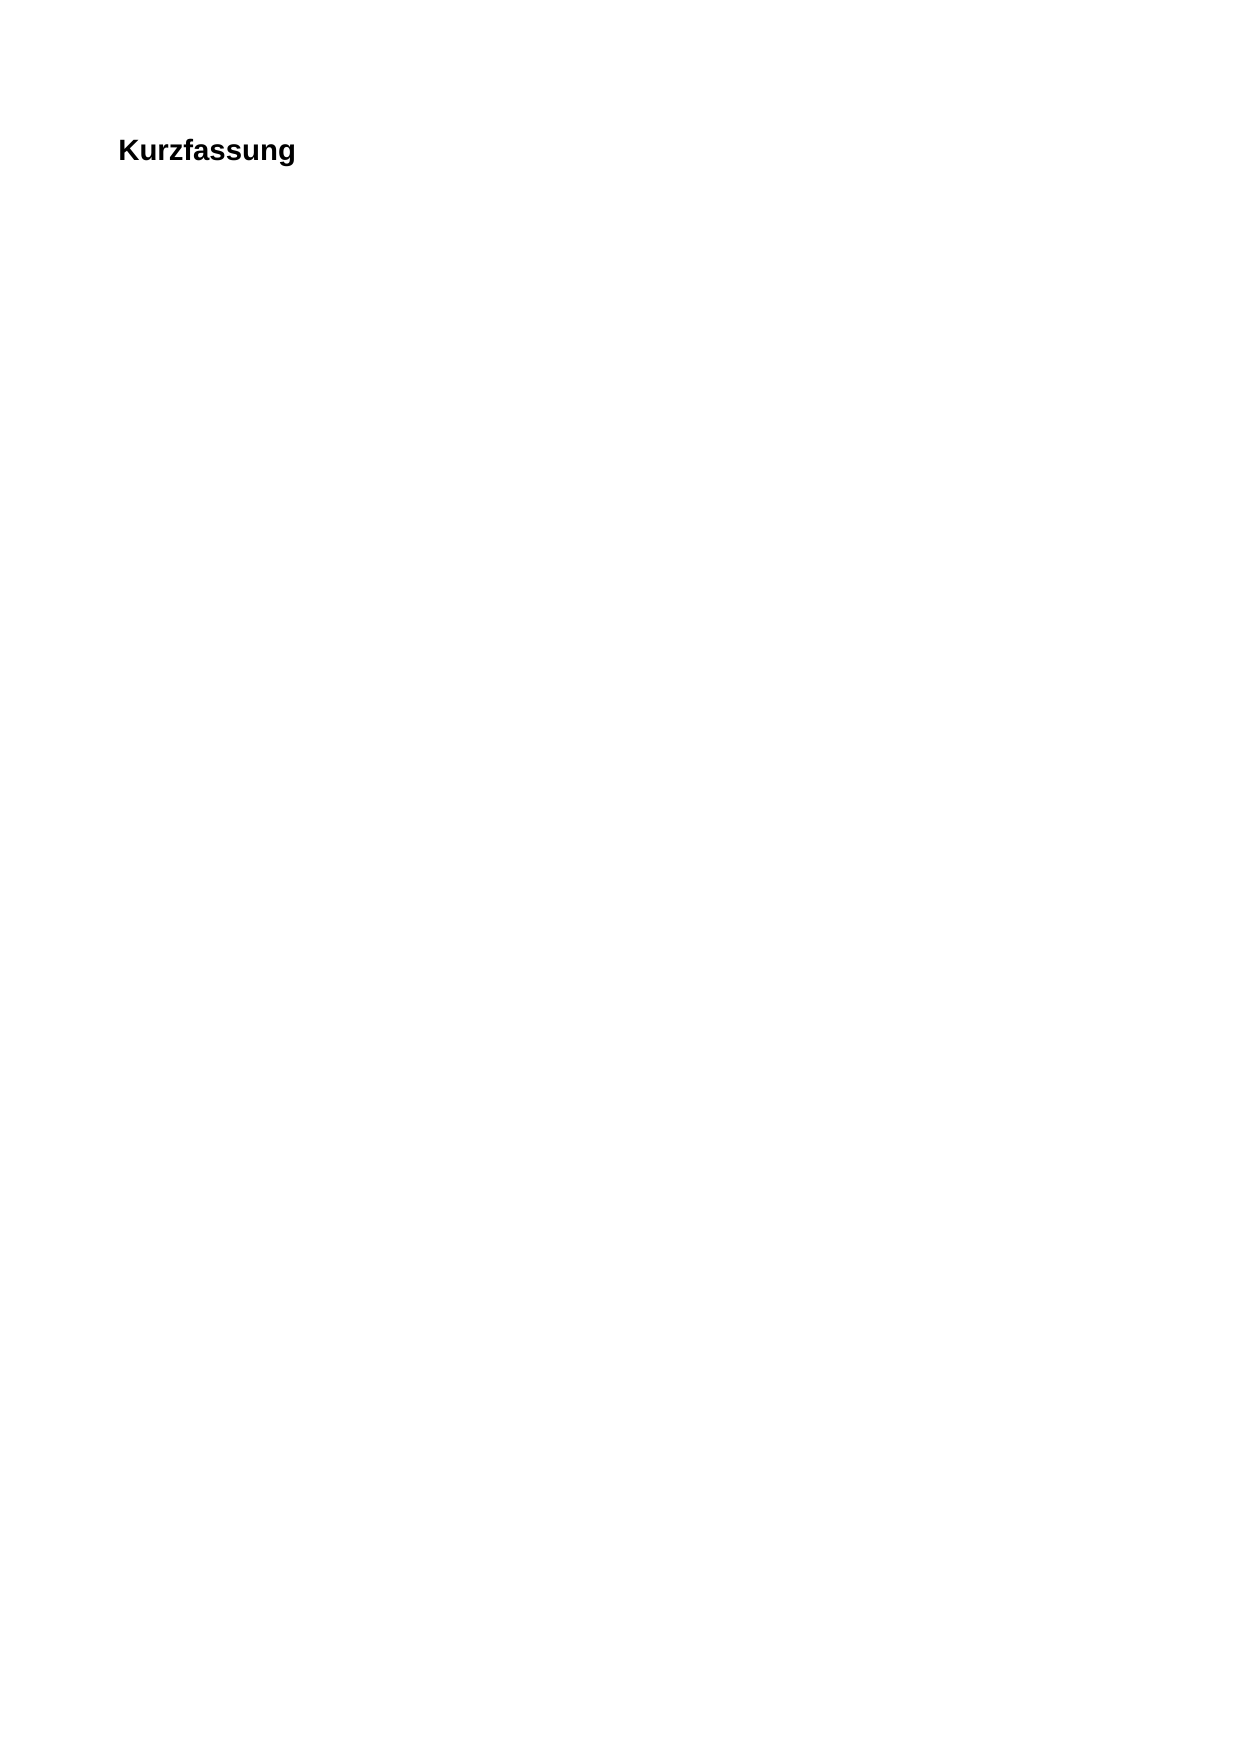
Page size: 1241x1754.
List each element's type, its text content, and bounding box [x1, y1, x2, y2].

subtitle Kurzfassung [118, 133, 1122, 166]
